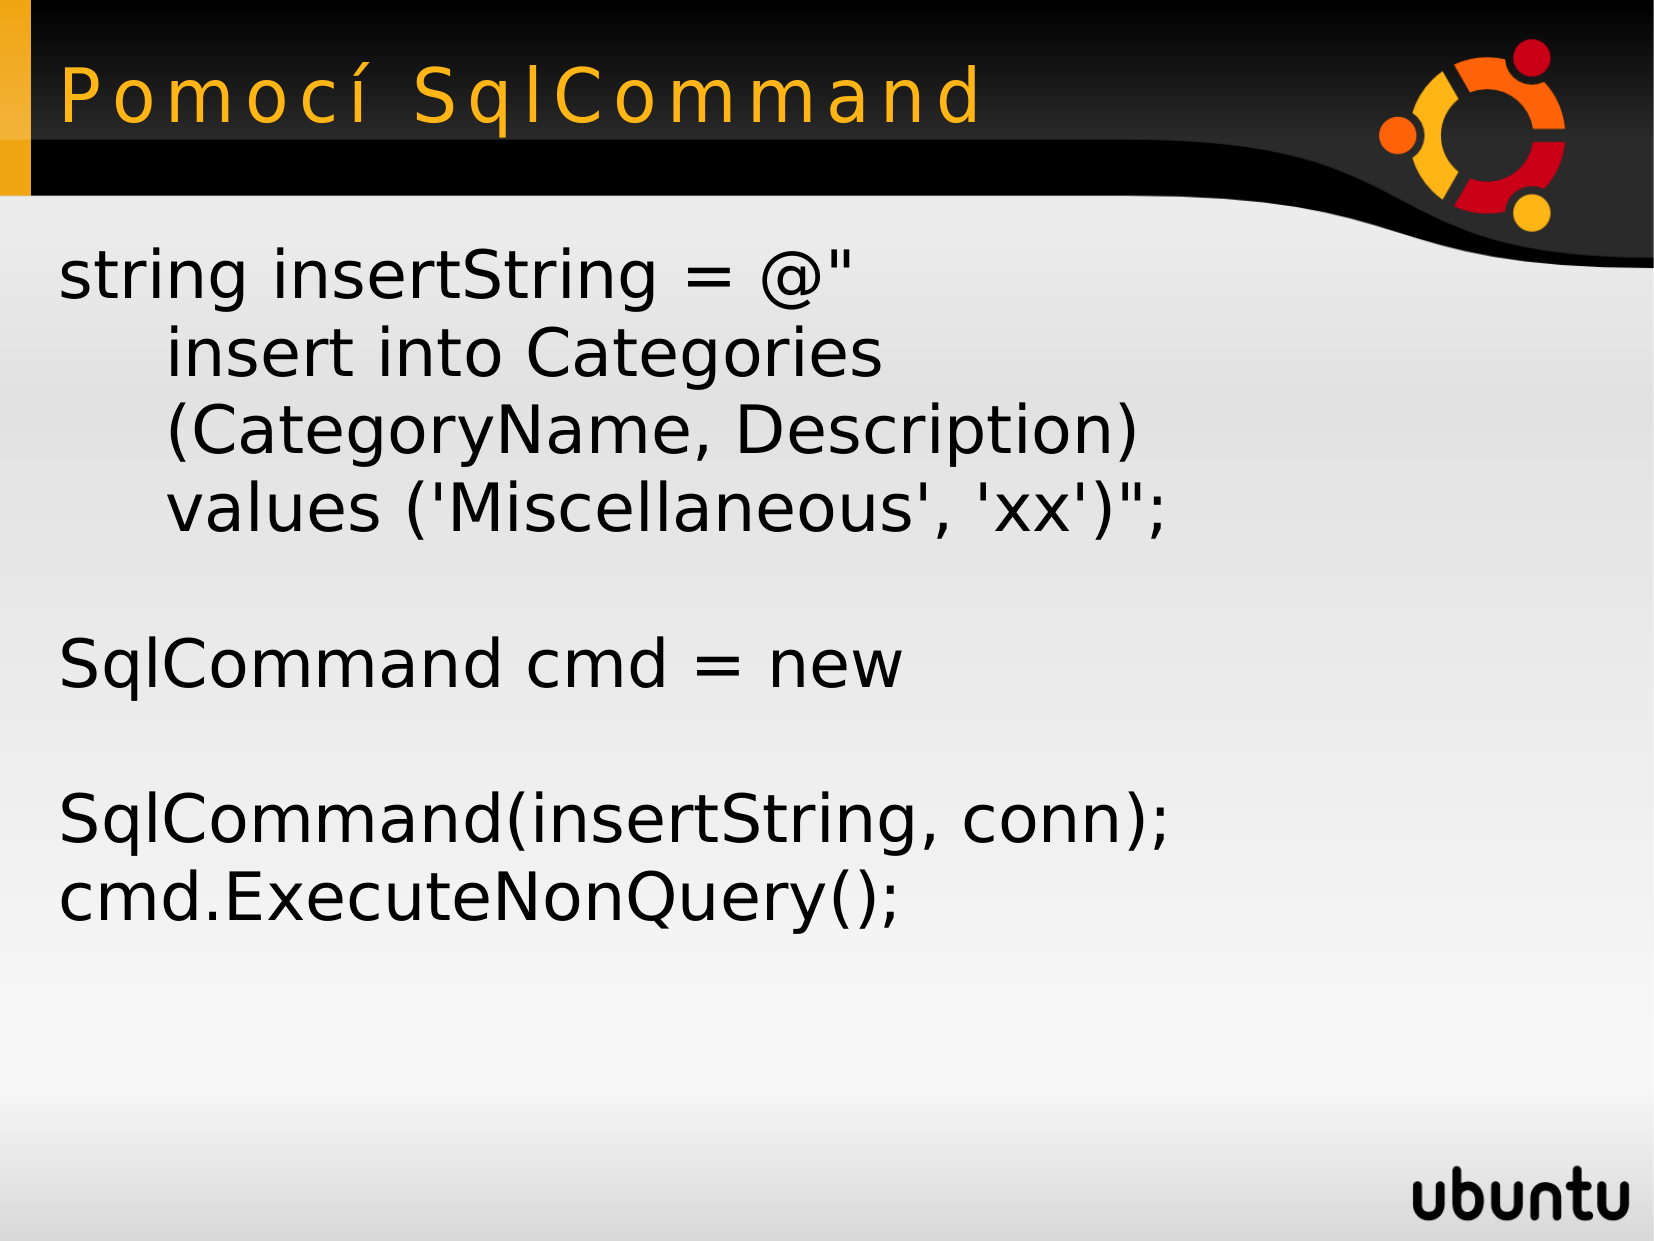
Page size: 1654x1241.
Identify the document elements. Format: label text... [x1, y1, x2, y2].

list string insertString = @" insert into Categories (CategoryName, Description) values ('Miscellaneous', 'xx')"; SqlCommand cmd = new SqlCommand(insertString, conn); cmd.ExecuteNonQuery(); [59, 236, 1548, 1055]
picture [0, 0, 1654, 1241]
title Pomocí SqlCommand [59, 29, 1270, 163]
